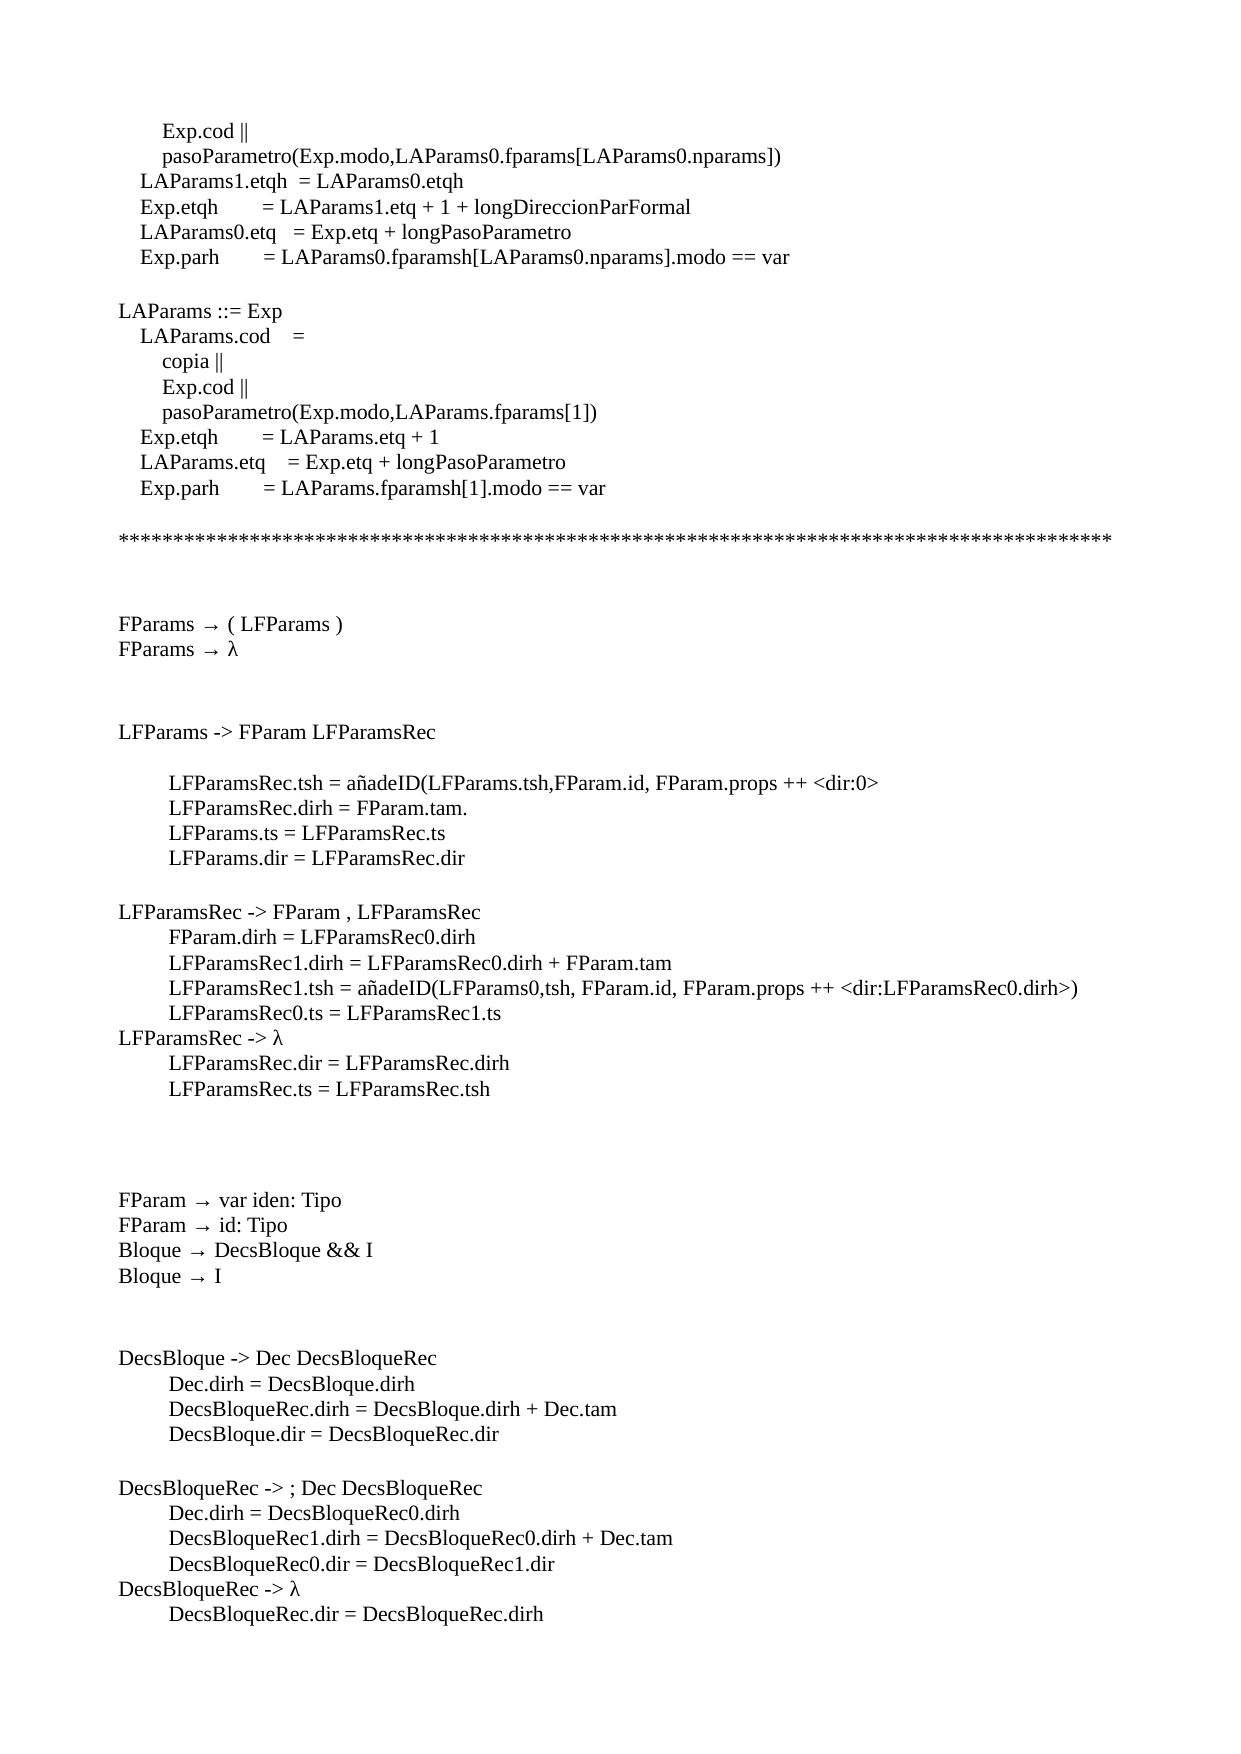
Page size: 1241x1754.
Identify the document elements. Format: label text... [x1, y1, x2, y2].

text DecsBloqueRec.dir = DecsBloqueRec.dirh [118, 1601, 1122, 1626]
text FParam → id: Tipo [118, 1212, 1122, 1237]
text LFParams.ts = LFParamsRec.ts [118, 820, 1122, 845]
text DecsBloqueRec0.dir = DecsBloqueRec1.dir [118, 1551, 1122, 1576]
text LAParams1.etqh = LAParams0.etqh [118, 168, 1122, 194]
text DecsBloqueRec1.dirh = DecsBloqueRec0.dirh + Dec.tam [118, 1525, 1122, 1551]
text LFParams -> FParam LFParamsRec [118, 719, 1122, 744]
text LFParamsRec.tsh = añadeID(LFParams.tsh,FParam.id, FParam.props ++ <dir:0> [118, 769, 1122, 795]
text LFParamsRec -> FParam , LFParamsRec [118, 899, 1122, 924]
text LFParamsRec.dir = LFParamsRec.dirh [118, 1050, 1122, 1076]
text DecsBloqueRec -> λ [118, 1576, 1122, 1601]
text LFParamsRec.dirh = FParam.tam. [118, 795, 1122, 820]
text LAParams ::= Exp [118, 298, 1122, 323]
text LFParamsRec0.ts = LFParamsRec1.ts [118, 1000, 1122, 1025]
text pasoParametro(Exp.modo,LAParams0.fparams[LAParams0.nparams]) [118, 143, 1122, 168]
text Bloque → I [118, 1263, 1122, 1288]
text DecsBloqueRec.dirh = DecsBloque.dirh + Dec.tam [118, 1396, 1122, 1421]
text DecsBloque.dir = DecsBloqueRec.dir [118, 1421, 1122, 1446]
text Bloque → DecsBloque && I [118, 1237, 1122, 1263]
text copia || [118, 348, 1122, 374]
text Dec.dirh = DecsBloqueRec0.dirh [118, 1500, 1122, 1525]
text FParam.dirh = LFParamsRec0.dirh [118, 924, 1122, 949]
text Exp.cod || [118, 118, 1122, 143]
text LAParams.cod = [118, 323, 1122, 348]
text LAParams0.etq = Exp.etq + longPasoParametro [118, 219, 1122, 244]
text FParams → λ [118, 636, 1122, 662]
text DecsBloqueRec -> ; Dec DecsBloqueRec [118, 1475, 1122, 1500]
text LFParams.dir = LFParamsRec.dir [118, 845, 1122, 870]
text Exp.parh = LAParams.fparamsh[1].modo == var [118, 474, 1122, 500]
text ******************************************************************************************* [118, 528, 1122, 554]
text LFParamsRec1.dirh = LFParamsRec0.dirh + FParam.tam [118, 949, 1122, 975]
text LFParamsRec.ts = LFParamsRec.tsh [118, 1076, 1122, 1101]
text LFParamsRec -> λ [118, 1025, 1122, 1050]
text LFParamsRec1.tsh = añadeID(LFParams0,tsh, FParam.id, FParam.props ++ <dir:LFParamsRec0.dirh>) [118, 975, 1122, 1000]
text Exp.etqh = LAParams.etq + 1 [118, 424, 1122, 449]
text Exp.cod || [118, 374, 1122, 399]
text Exp.etqh = LAParams1.etq + 1 + longDireccionParFormal [118, 194, 1122, 219]
text LAParams.etq = Exp.etq + longPasoParametro [118, 449, 1122, 474]
text FParam → var iden: Tipo [118, 1187, 1122, 1212]
text DecsBloque -> Dec DecsBloqueRec [118, 1345, 1122, 1371]
text Dec.dirh = DecsBloque.dirh [118, 1371, 1122, 1396]
text FParams → ( LFParams ) [118, 611, 1122, 636]
text Exp.parh = LAParams0.fparamsh[LAParams0.nparams].modo == var [118, 244, 1122, 269]
text pasoParametro(Exp.modo,LAParams.fparams[1]) [118, 399, 1122, 424]
